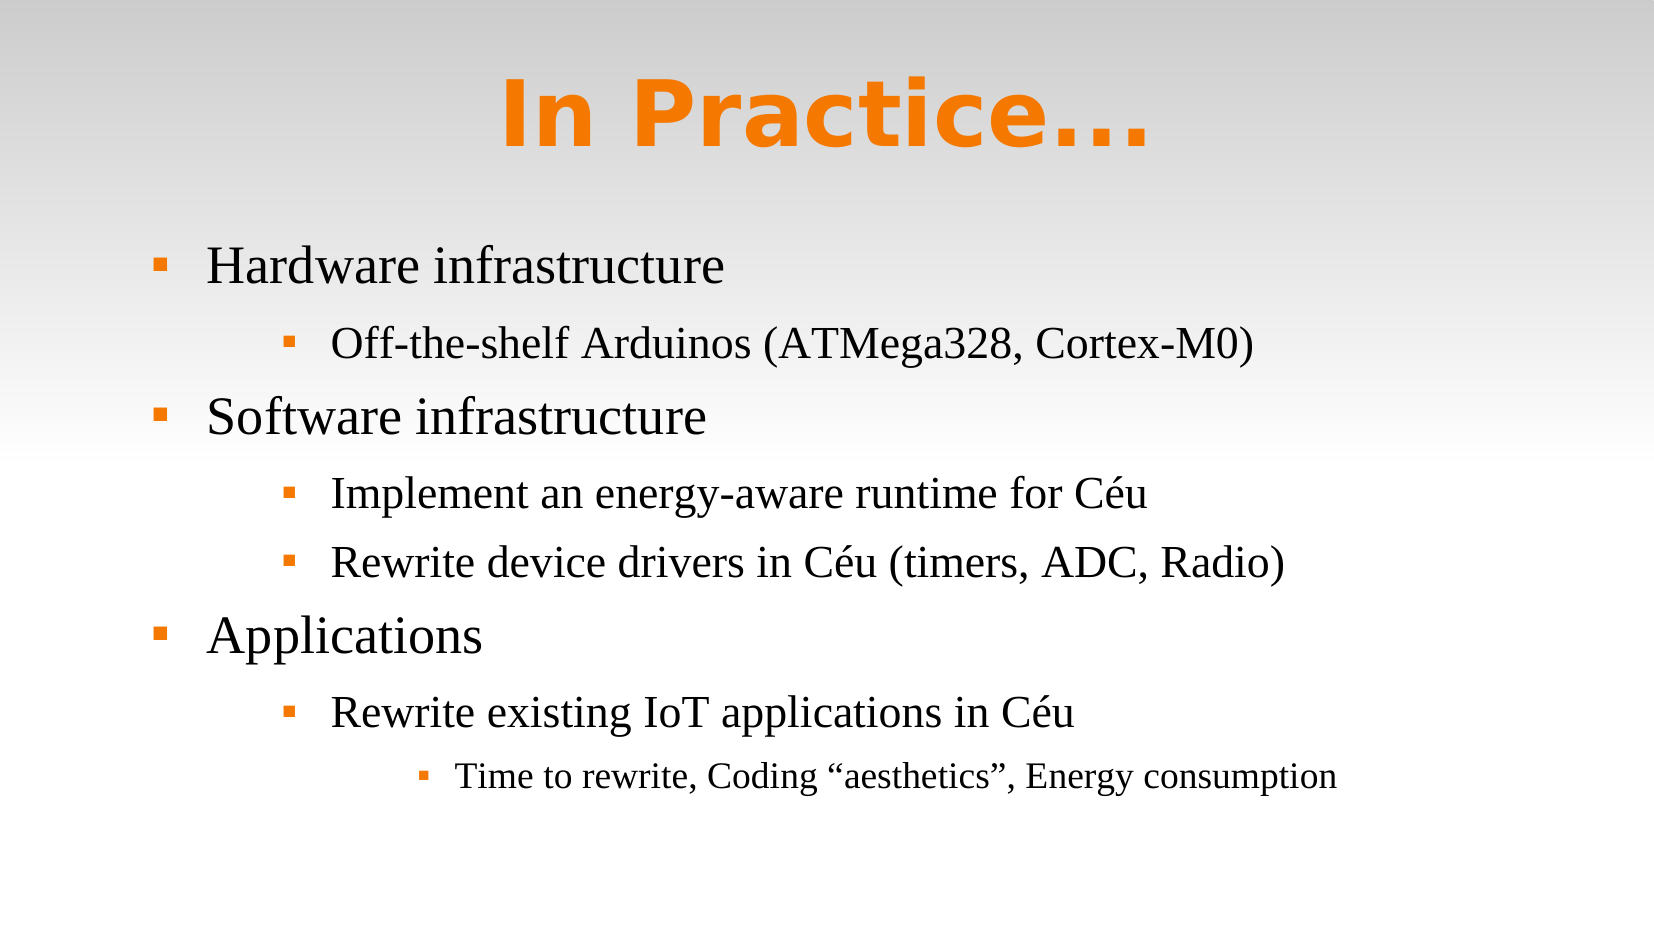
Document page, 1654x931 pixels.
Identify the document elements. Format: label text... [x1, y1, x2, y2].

list Hardware infrastructure Off-the-shelf Arduinos (ATMega328, Cortex-M0) Software infrastructure Implement an energy-aware runtime for Céu Rewrite device drivers in Céu (timers, ADC, Radio) Applications Rewrite existing IoT applications in Céu Time to rewrite, Coding “aesthetics”, Energy consumption [82, 235, 1538, 915]
title In Practice... [82, 37, 1571, 193]
